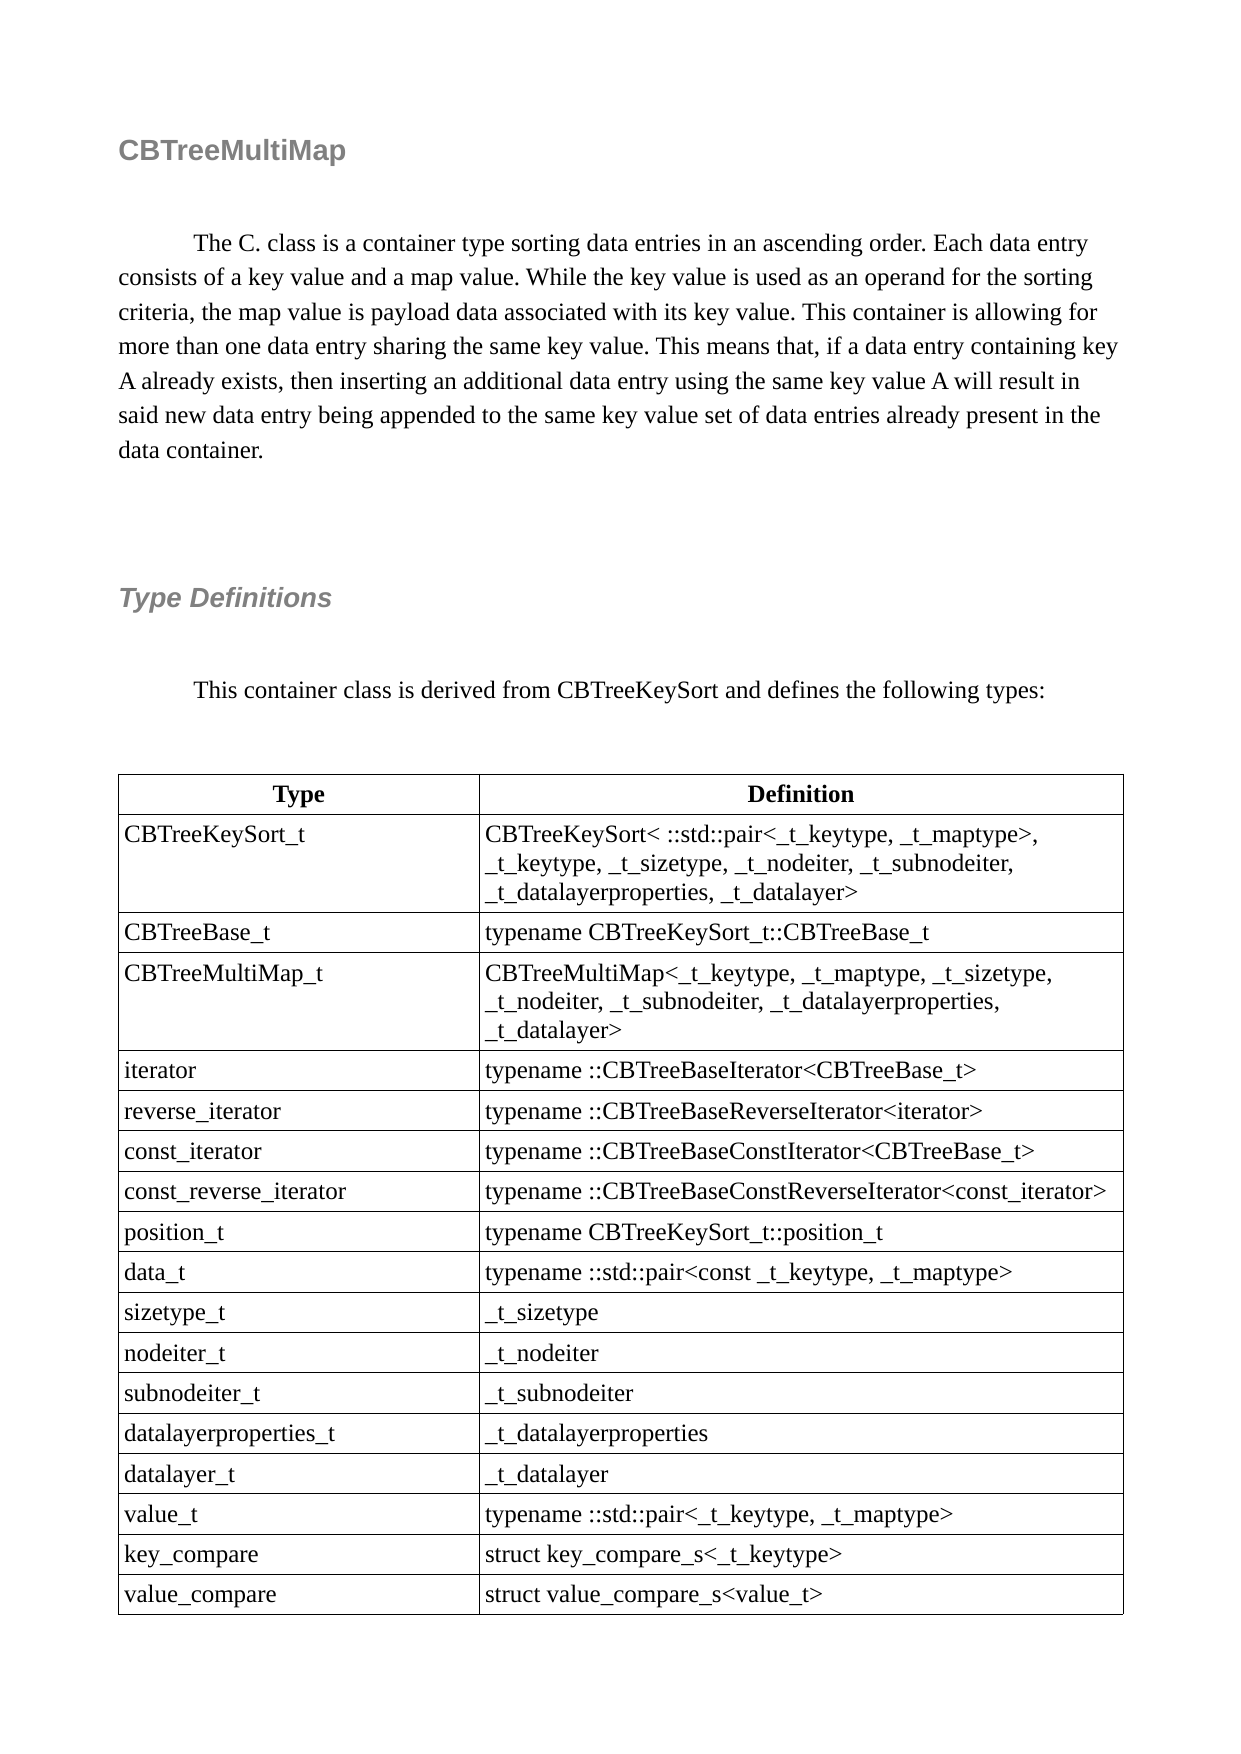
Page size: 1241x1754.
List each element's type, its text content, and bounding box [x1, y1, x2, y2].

table_cell struct key_compare_s<_t_keytype> [480, 1535, 1123, 1574]
table_cell _t_nodeiter [480, 1333, 1123, 1372]
table_cell struct value_compare_s<value_t> [480, 1575, 1123, 1614]
table_cell _t_subnodeiter [480, 1373, 1123, 1412]
table_cell typename CBTreeKeySort_t::position_t [480, 1212, 1123, 1251]
table_cell typename ::CBTreeBaseReverseIterator<iterator> [480, 1091, 1123, 1130]
table_cell key_compare [119, 1535, 479, 1574]
table_cell sizetype_t [119, 1293, 479, 1332]
table_cell datalayer_t [119, 1454, 479, 1493]
table_cell CBTreeMultiMap<_t_keytype, _t_maptype, _t_sizetype, _t_nodeiter, _t_subnodeiter, _t_datalayerproperties, _t_datalayer> [480, 953, 1123, 1050]
table_cell position_t [119, 1212, 479, 1251]
table_cell data_t [119, 1252, 479, 1292]
table_cell const_reverse_iterator [119, 1172, 479, 1211]
table_cell _t_sizetype [480, 1293, 1123, 1332]
table_cell typename CBTreeKeySort_t::CBTreeBase_t [480, 913, 1123, 952]
table_cell typename ::std::pair<const _t_keytype, _t_maptype> [480, 1252, 1123, 1292]
table_cell CBTreeMultiMap_t [119, 953, 479, 1050]
table_cell typename ::std::pair<_t_keytype, _t_maptype> [480, 1494, 1123, 1533]
subtitle CBTreeMultiMap [118, 133, 1122, 166]
table_cell value_t [119, 1494, 479, 1533]
table_cell typename ::CBTreeBaseConstIterator<CBTreeBase_t> [480, 1131, 1123, 1171]
subtitle Type Definitions [118, 582, 1122, 614]
table_cell reverse_iterator [119, 1091, 479, 1130]
table_header Type [119, 775, 479, 814]
table_cell typename ::CBTreeBaseConstReverseIterator<const_iterator> [480, 1172, 1123, 1211]
table_cell value_compare [119, 1575, 479, 1614]
table_cell CBTreeKeySort_t [119, 815, 479, 912]
table_cell typename ::CBTreeBaseIterator<CBTreeBase_t> [480, 1051, 1123, 1090]
table_cell const_iterator [119, 1131, 479, 1171]
table_header Definition [480, 775, 1123, 814]
text The C. class is a container type sorting data entries in an ascending order. Each data entry consists of a key value and a map value. While the key value is used as an operand for the sorting criteria, the map value is payload data associated with its key value. This container is allowing for more than one data entry sharing the same key value. This means that, if a data entry containing key A already exists, then inserting an additional data entry using the same key value A will result in said new data entry being appended to the same key value set of data entries already present in the data container. [118, 228, 1122, 463]
table_cell subnodeiter_t [119, 1373, 479, 1412]
table_cell _t_datalayer [480, 1454, 1123, 1493]
table_cell datalayerproperties_t [119, 1414, 479, 1453]
table_cell iterator [119, 1051, 479, 1090]
text This container class is derived from CBTreeKeySort and defines the following types: [118, 675, 1122, 704]
table_cell CBTreeBase_t [119, 913, 479, 952]
table_cell _t_datalayerproperties [480, 1414, 1123, 1453]
table_cell CBTreeKeySort< ::std::pair<_t_keytype, _t_maptype>, _t_keytype, _t_sizetype, _t_nodeiter, _t_subnodeiter, _t_datalayerproperties, _t_datalayer> [480, 815, 1123, 912]
table_cell nodeiter_t [119, 1333, 479, 1372]
